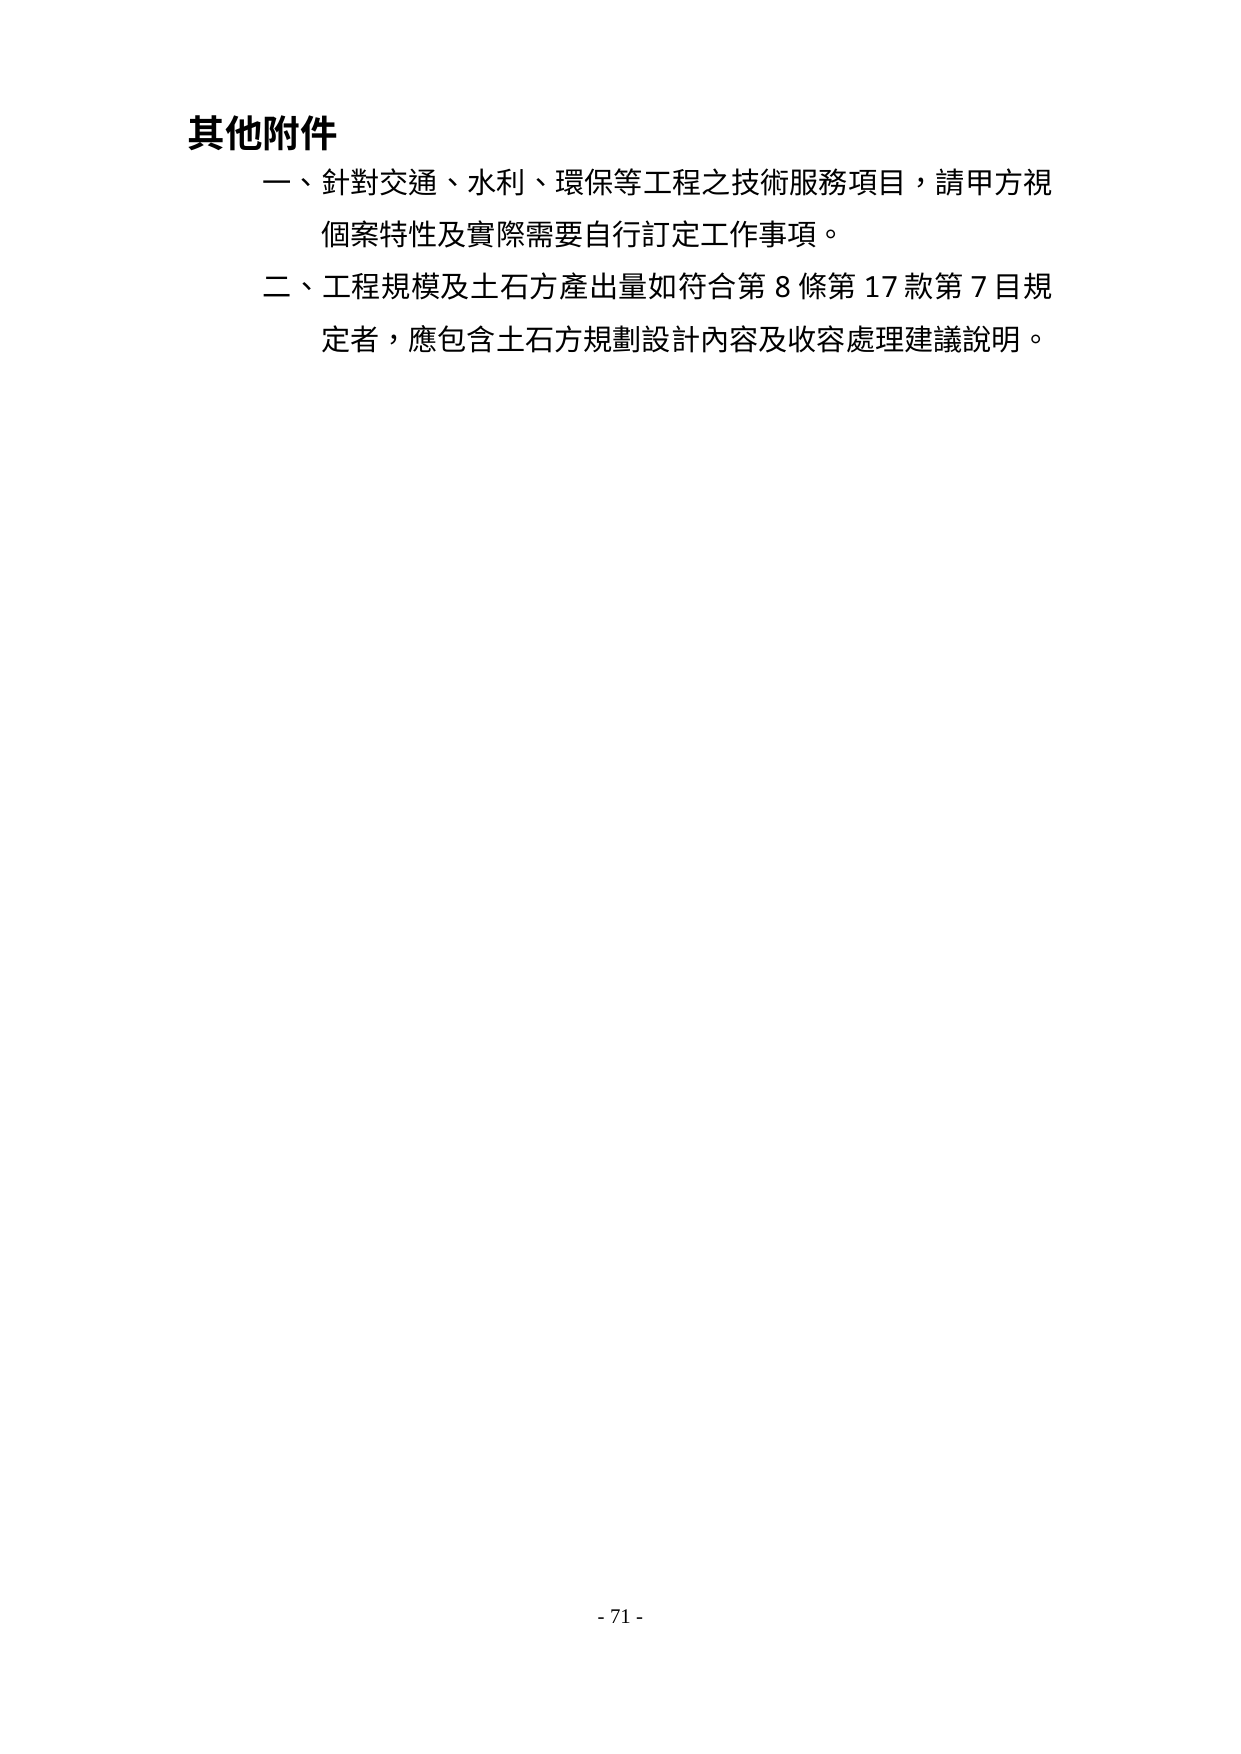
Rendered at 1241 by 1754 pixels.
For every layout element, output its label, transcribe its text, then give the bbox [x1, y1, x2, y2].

text 其他附件 [187, 89, 1053, 152]
text 二、工程規模及土石方產出量如符合第8條第17款第7目規定者，應包含土石方規劃設計內容及收容處理建議說明。 [262, 256, 1053, 360]
text 一、針對交通、水利、環保等工程之技術服務項目，請甲方視個案特性及實際需要自行訂定工作事項。 [262, 152, 1053, 256]
